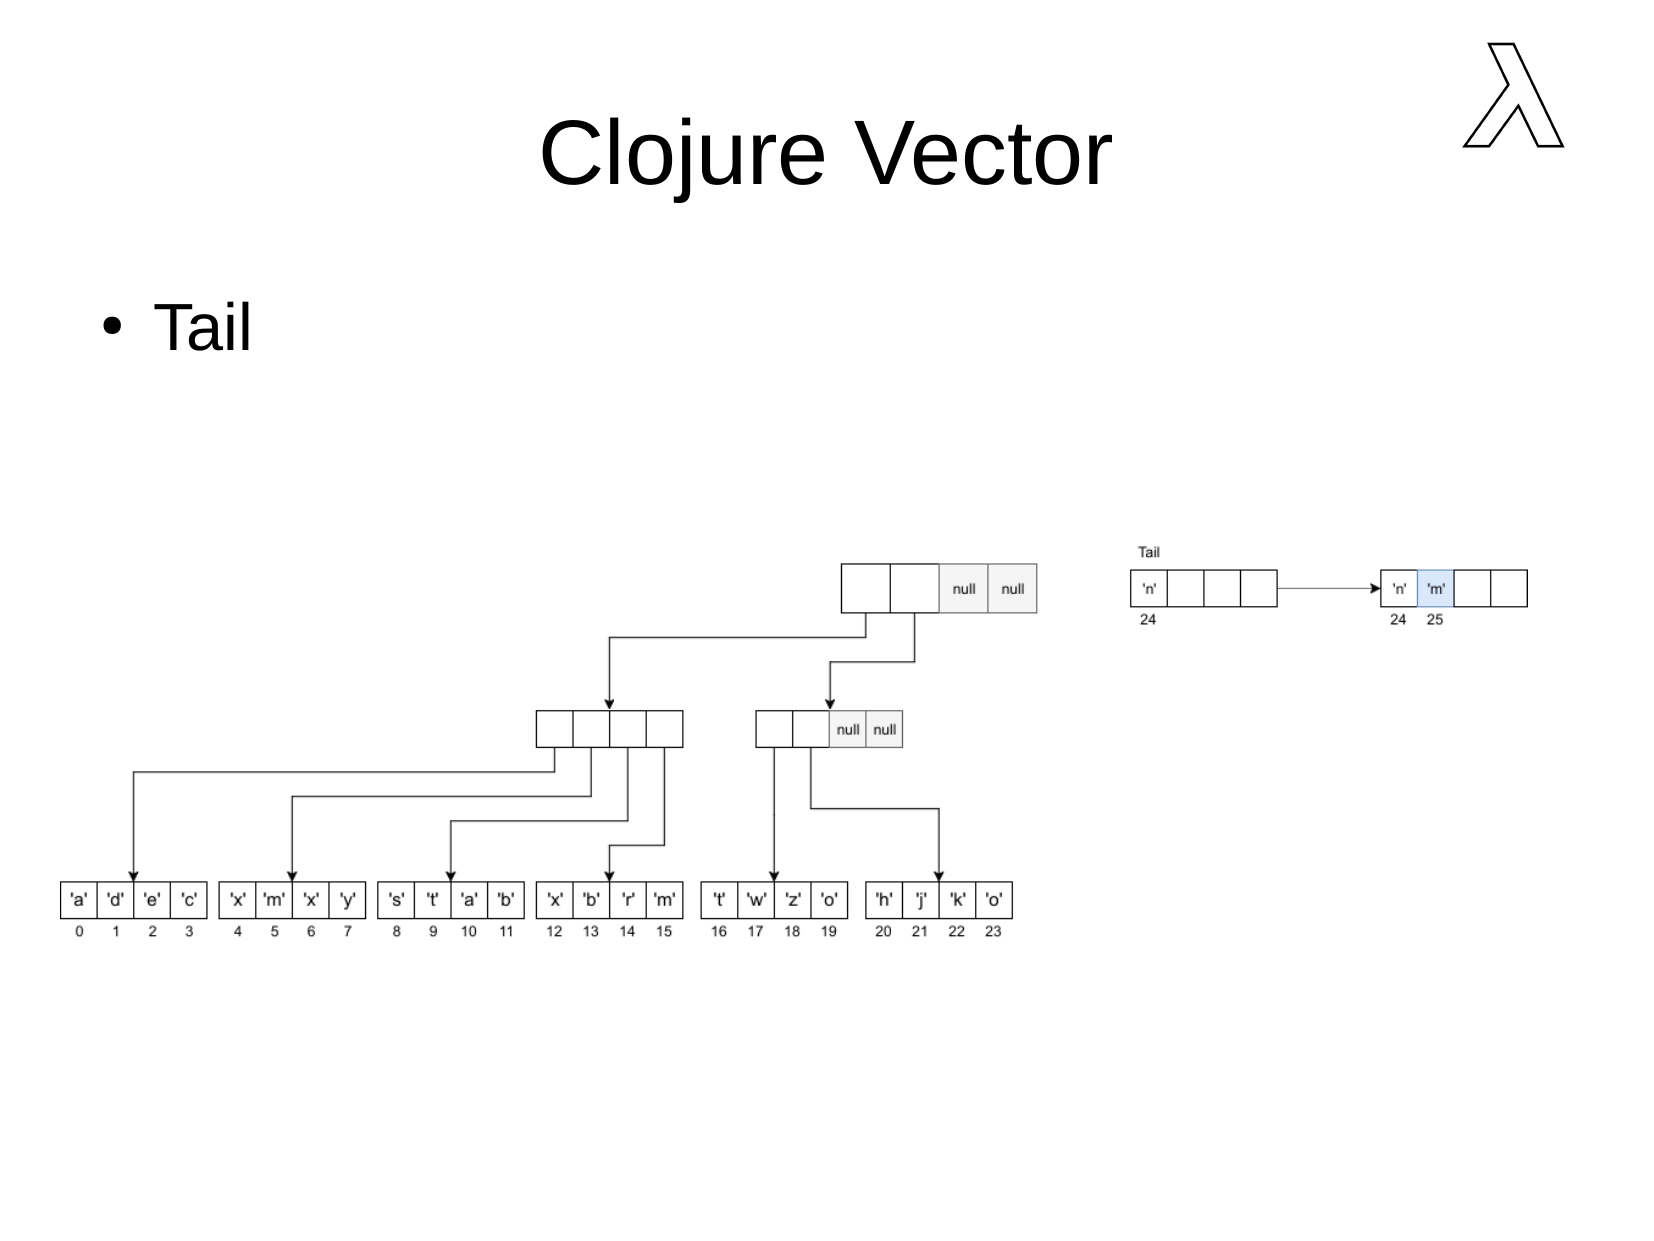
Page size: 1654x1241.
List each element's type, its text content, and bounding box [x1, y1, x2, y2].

list Tail [82, 290, 1571, 1010]
title Clojure Vector [82, 49, 1571, 257]
picture [60, 539, 1528, 946]
picture [1440, 40, 1587, 151]
